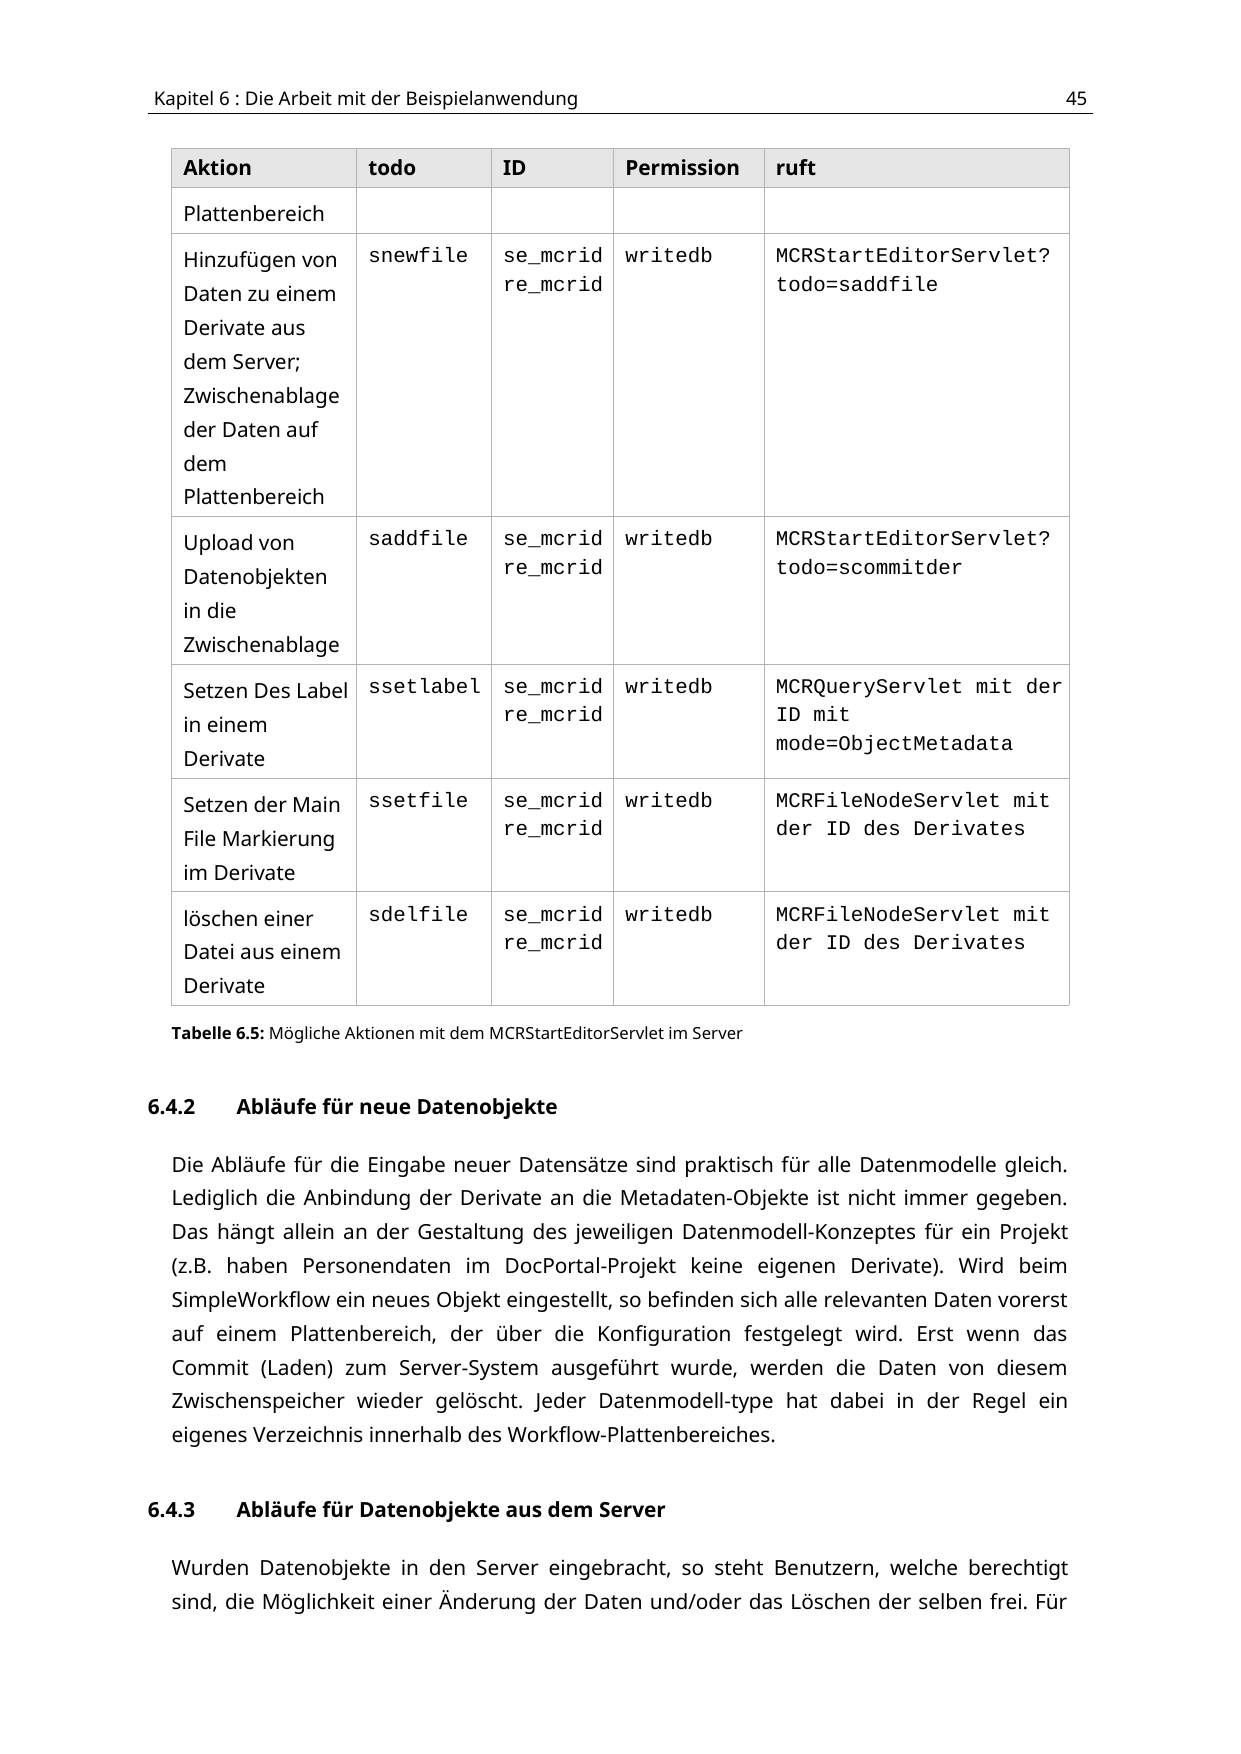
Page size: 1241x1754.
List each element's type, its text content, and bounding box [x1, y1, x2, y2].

table_cell se_mcridre_mcrid [492, 517, 613, 664]
table_header Aktion [172, 149, 356, 187]
table_cell ssetlabel [357, 665, 491, 778]
table_cell MCRStartEditorServlet?todo=scommitder [765, 517, 1069, 664]
table_cell MCRFileNodeServlet mit der ID des Derivates [765, 779, 1069, 891]
table_cell Upload von Datenobjekten in die Zwischenablage [172, 517, 356, 664]
table_cell Setzen Des Label in einem Derivate [172, 665, 356, 778]
table_cell sdelfile [357, 892, 491, 1005]
table_cell writedb [614, 665, 764, 778]
table_cell saddfile [357, 517, 491, 664]
text Wurden Datenobjekte in den Server eingebracht, so steht Benutzern, welche berechtigt sind, die Möglichkeit einer Änderung der Daten und/oder das Löschen der selben frei. Für [171, 1553, 1069, 1615]
table_cell se_mcridre_mcrid [492, 665, 613, 778]
table_cell se_mcridre_mcrid [492, 779, 613, 891]
table_cell Plattenbereich [172, 188, 356, 233]
text Die Abläufe für die Eingabe neuer Datensätze sind praktisch für alle Datenmodelle gleich. Lediglich die Anbindung der Derivate an die Metadaten-Objekte ist nicht immer gegeben. Das hängt allein an der Gestaltung des jeweiligen Datenmodell-Konzeptes für ein Projekt (z.B. haben Personendaten im DocPortal-Projekt keine eigenen Derivate). Wird beim SimpleWorkflow ein neues Objekt eingestellt, so befinden sich alle relevanten Daten vorerst auf einem Plattenbereich, der über die Konfiguration festgelegt wird. Erst wenn das Commit (Laden) zum Server-System ausgeführt wurde, werden die Daten von diesem Zwischenspeicher wieder gelöscht. Jeder Datenmodell-type hat dabei in der Regel ein eigenes Verzeichnis innerhalb des Workflow-Plattenbereiches. [171, 1150, 1069, 1449]
table_header todo [357, 149, 491, 187]
table_header ID [492, 149, 613, 187]
table_cell [357, 188, 491, 233]
table_cell ssetfile [357, 779, 491, 891]
table_cell MCRQueryServlet mit der ID mit mode=ObjectMetadata [765, 665, 1069, 778]
table_cell MCRStartEditorServlet?todo=saddfile [765, 234, 1069, 516]
table_cell snewfile [357, 234, 491, 516]
table_cell [765, 188, 1069, 233]
table_cell se_mcridre_mcrid [492, 234, 613, 516]
table_header Permission [614, 149, 764, 187]
table_header ruft [765, 149, 1069, 187]
table_cell [614, 188, 764, 233]
table_cell se_mcridre_mcrid [492, 892, 613, 1005]
subtitle Abläufe für neue Datenobjekte [148, 1092, 1092, 1121]
table_cell MCRFileNodeServlet mit der ID des Derivates [765, 892, 1069, 1005]
table_cell Hinzufügen von Daten zu einem Derivate aus dem Server; Zwischenablage der Daten auf dem Plattenbereich [172, 234, 356, 516]
table_cell [492, 188, 613, 233]
table_cell writedb [614, 892, 764, 1005]
table_cell writedb [614, 779, 764, 891]
table_cell löschen einer Datei aus einem Derivate [172, 892, 356, 1005]
text Tabelle 6.5: Mögliche Aktionen mit dem MCRStartEditorServlet im Server [171, 1022, 1069, 1045]
table_cell writedb [614, 517, 764, 664]
table_cell Setzen der Main File Markierung im Derivate [172, 779, 356, 891]
subtitle Abläufe für Datenobjekte aus dem Server [148, 1496, 1092, 1524]
table_cell writedb [614, 234, 764, 516]
